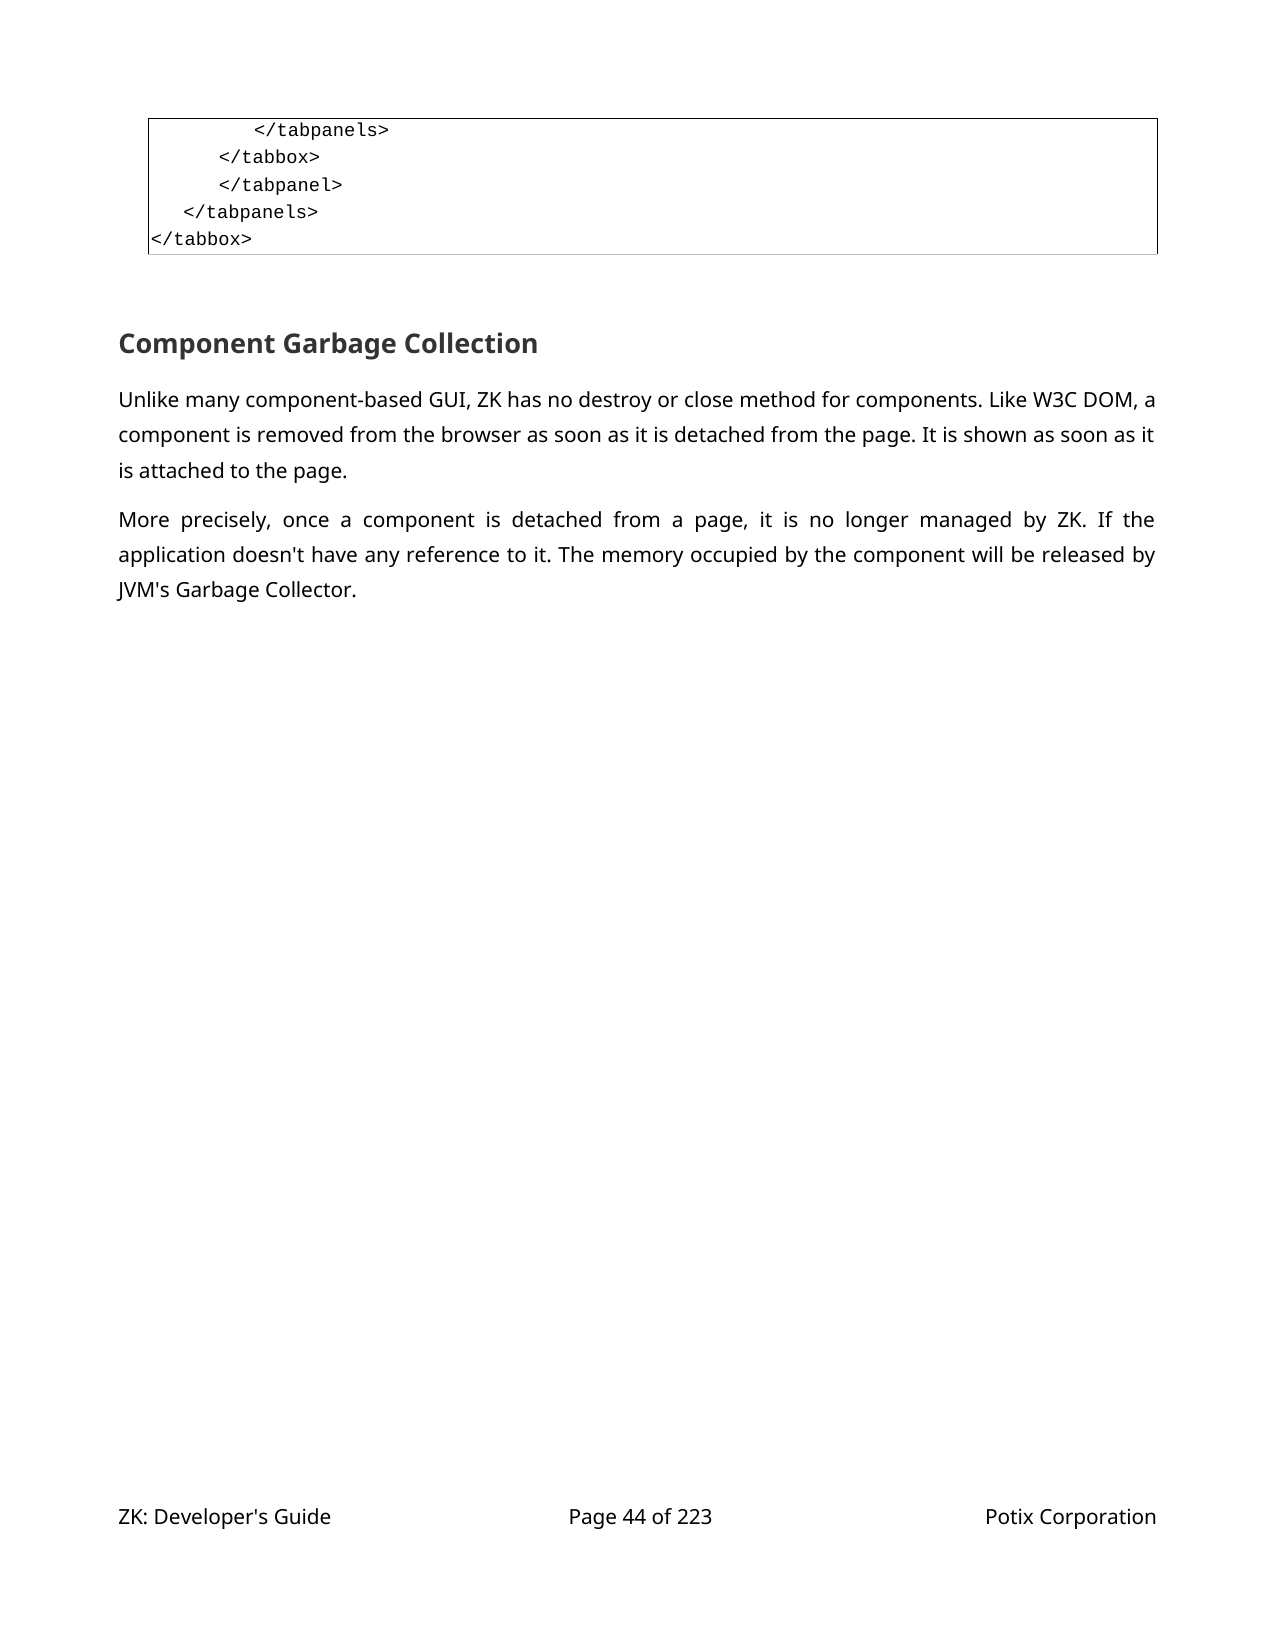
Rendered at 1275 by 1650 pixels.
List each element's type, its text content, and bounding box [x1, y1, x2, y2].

text </tabpanel> [149, 172, 1157, 197]
text </tabbox> [149, 227, 1157, 254]
text Unlike many component-based GUI, ZK has no destroy or close method for components. Like W3C DOM, a component is removed from the browser as soon as it is detached from the page. It is shown as soon as it is attached to the page. [118, 385, 1157, 484]
text More precisely, once a component is detached from a page, it is no longer managed by ZK. If the application doesn't have any reference to it. The memory occupied by the component will be released by JVM's Garbage Collector. [118, 505, 1157, 603]
subtitle Component Garbage Collection [118, 325, 1157, 362]
text </tabbox> [149, 145, 1157, 169]
text </tabpanels> [149, 200, 1157, 224]
text </tabpanels> [149, 119, 1157, 142]
